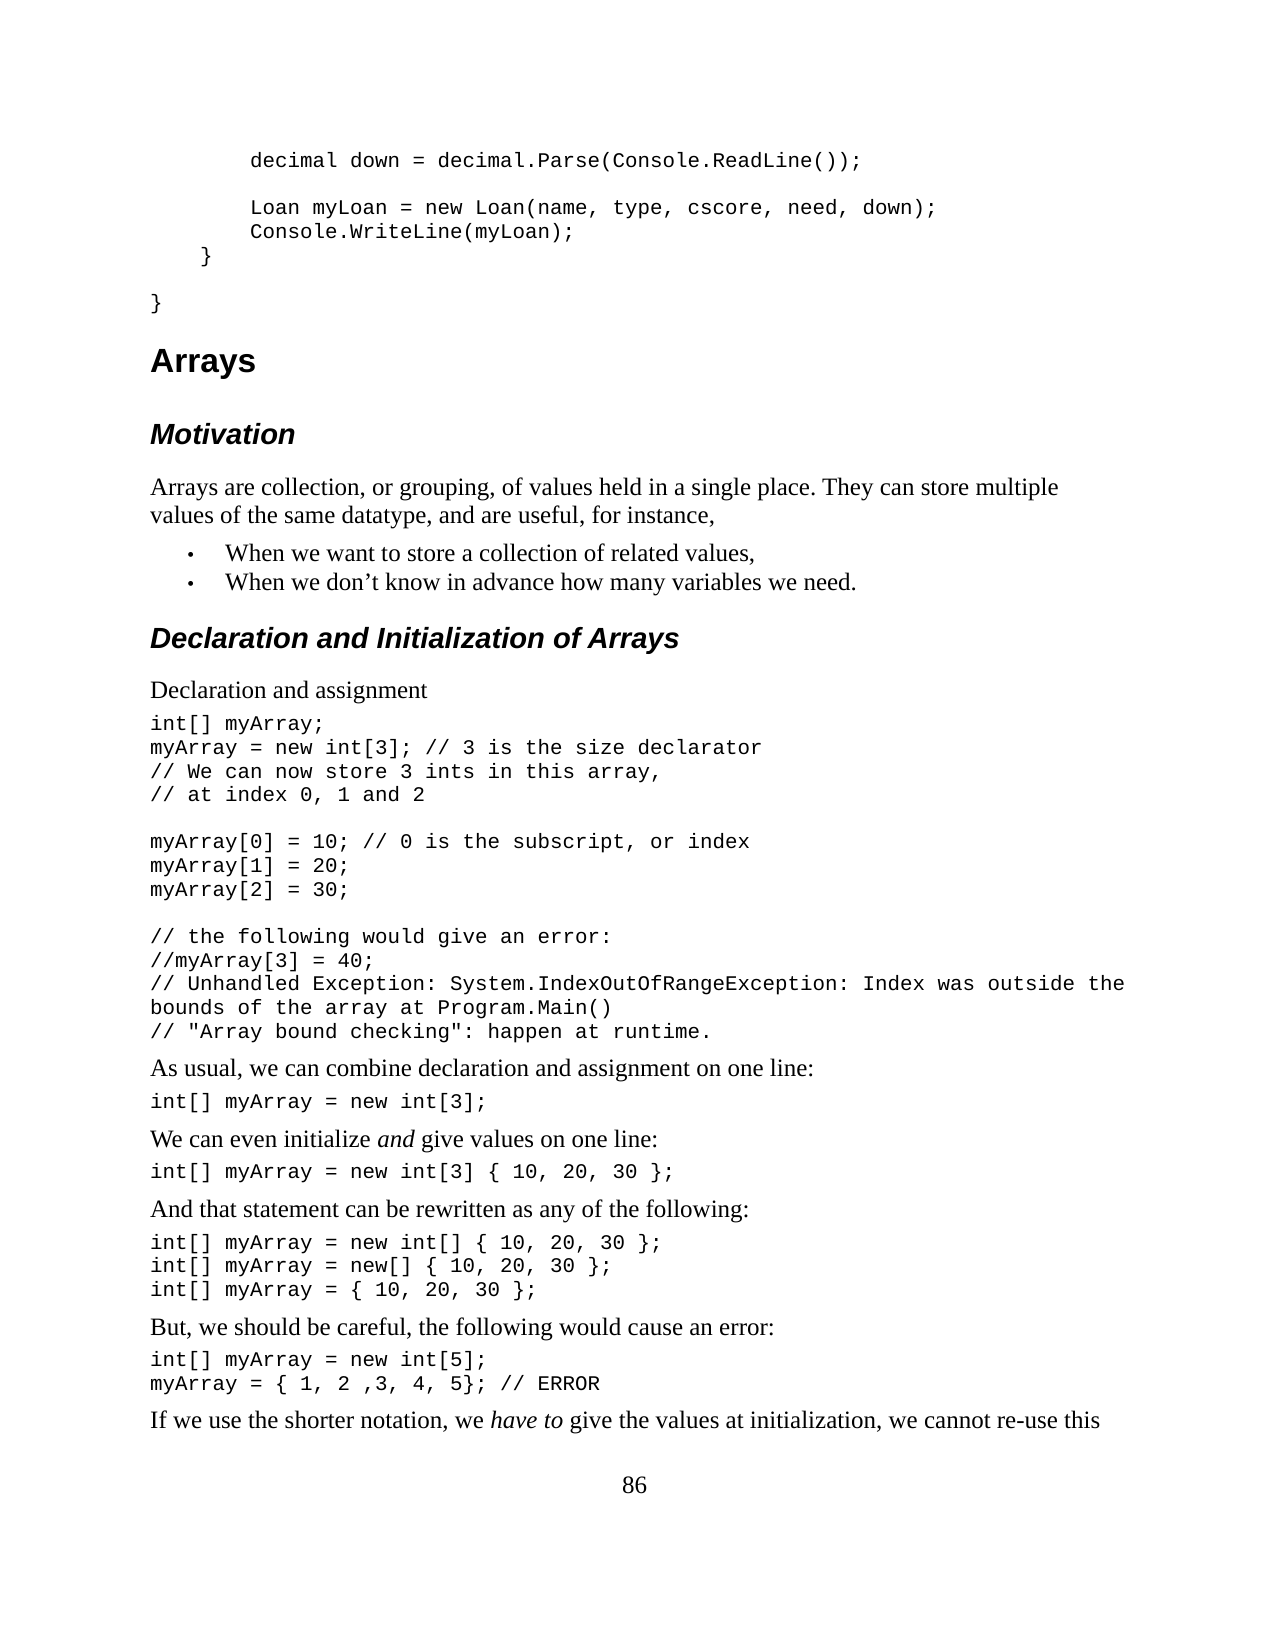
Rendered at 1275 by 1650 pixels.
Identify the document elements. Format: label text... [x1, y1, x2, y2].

text int[] myArray = new int[] { 10, 20, 30 }; [150, 1232, 1125, 1255]
text Console.WriteLine(myLoan); [150, 221, 1125, 244]
text myArray[1] = 20; [150, 855, 1125, 879]
text //myArray[3] = 40; [150, 950, 1125, 973]
text int[] myArray = new int[3]; [150, 1091, 1125, 1115]
text But, we should be careful, the following would cause an error: [150, 1312, 1125, 1340]
text As usual, we can combine declaration and assignment on one line: [150, 1053, 1125, 1082]
text int[] myArray; [150, 713, 1125, 737]
text And that statement can be rewritten as any of the following: [150, 1194, 1125, 1223]
text decimal down = decimal.Parse(Console.ReadLine()); [150, 150, 1125, 174]
text int[] myArray = { 10, 20, 30 }; [150, 1279, 1125, 1303]
text // the following would give an error: [150, 926, 1125, 950]
list When we don’t know in advance how many variables we need. [187, 567, 1125, 596]
text // Unhandled Exception: System.IndexOutOfRangeException: Index was outside the bounds of the array at Program.Main() [150, 973, 1125, 1021]
text // We can now store 3 ints in this array, [150, 761, 1125, 784]
text myArray = new int[3]; // 3 is the size declarator [150, 737, 1125, 761]
text myArray = { 1, 2 ,3, 4, 5}; // ERROR [150, 1373, 1125, 1397]
text Loan myLoan = new Loan(name, type, cscore, need, down); [150, 197, 1125, 221]
text myArray[0] = 10; // 0 is the subscript, or index [150, 832, 1125, 855]
text int[] myArray = new int[3] { 10, 20, 30 }; [150, 1161, 1125, 1185]
text Arrays are collection, or grouping, of values held in a single place. They can store multiple values of the same datatype, and are useful, for instance, [150, 472, 1125, 529]
subtitle Arrays [150, 341, 1125, 379]
subtitle Declaration and Initialization of Arrays [150, 621, 1125, 654]
subtitle Motivation [150, 417, 1125, 450]
list When we want to store a collection of related values, [187, 538, 1125, 567]
text } [150, 244, 1125, 268]
text // at index 0, 1 and 2 [150, 784, 1125, 808]
text If we use the shorter notation, we have to give the values at initialization, we cannot re-use this [150, 1406, 1125, 1434]
text } [150, 292, 1125, 316]
text myArray[2] = 30; [150, 879, 1125, 902]
text We can even initialize and give values on one line: [150, 1124, 1125, 1152]
text Declaration and assignment [150, 676, 1125, 704]
text int[] myArray = new int[5]; [150, 1349, 1125, 1373]
text int[] myArray = new[] { 10, 20, 30 }; [150, 1255, 1125, 1279]
text // "Array bound checking": happen at runtime. [150, 1021, 1125, 1044]
